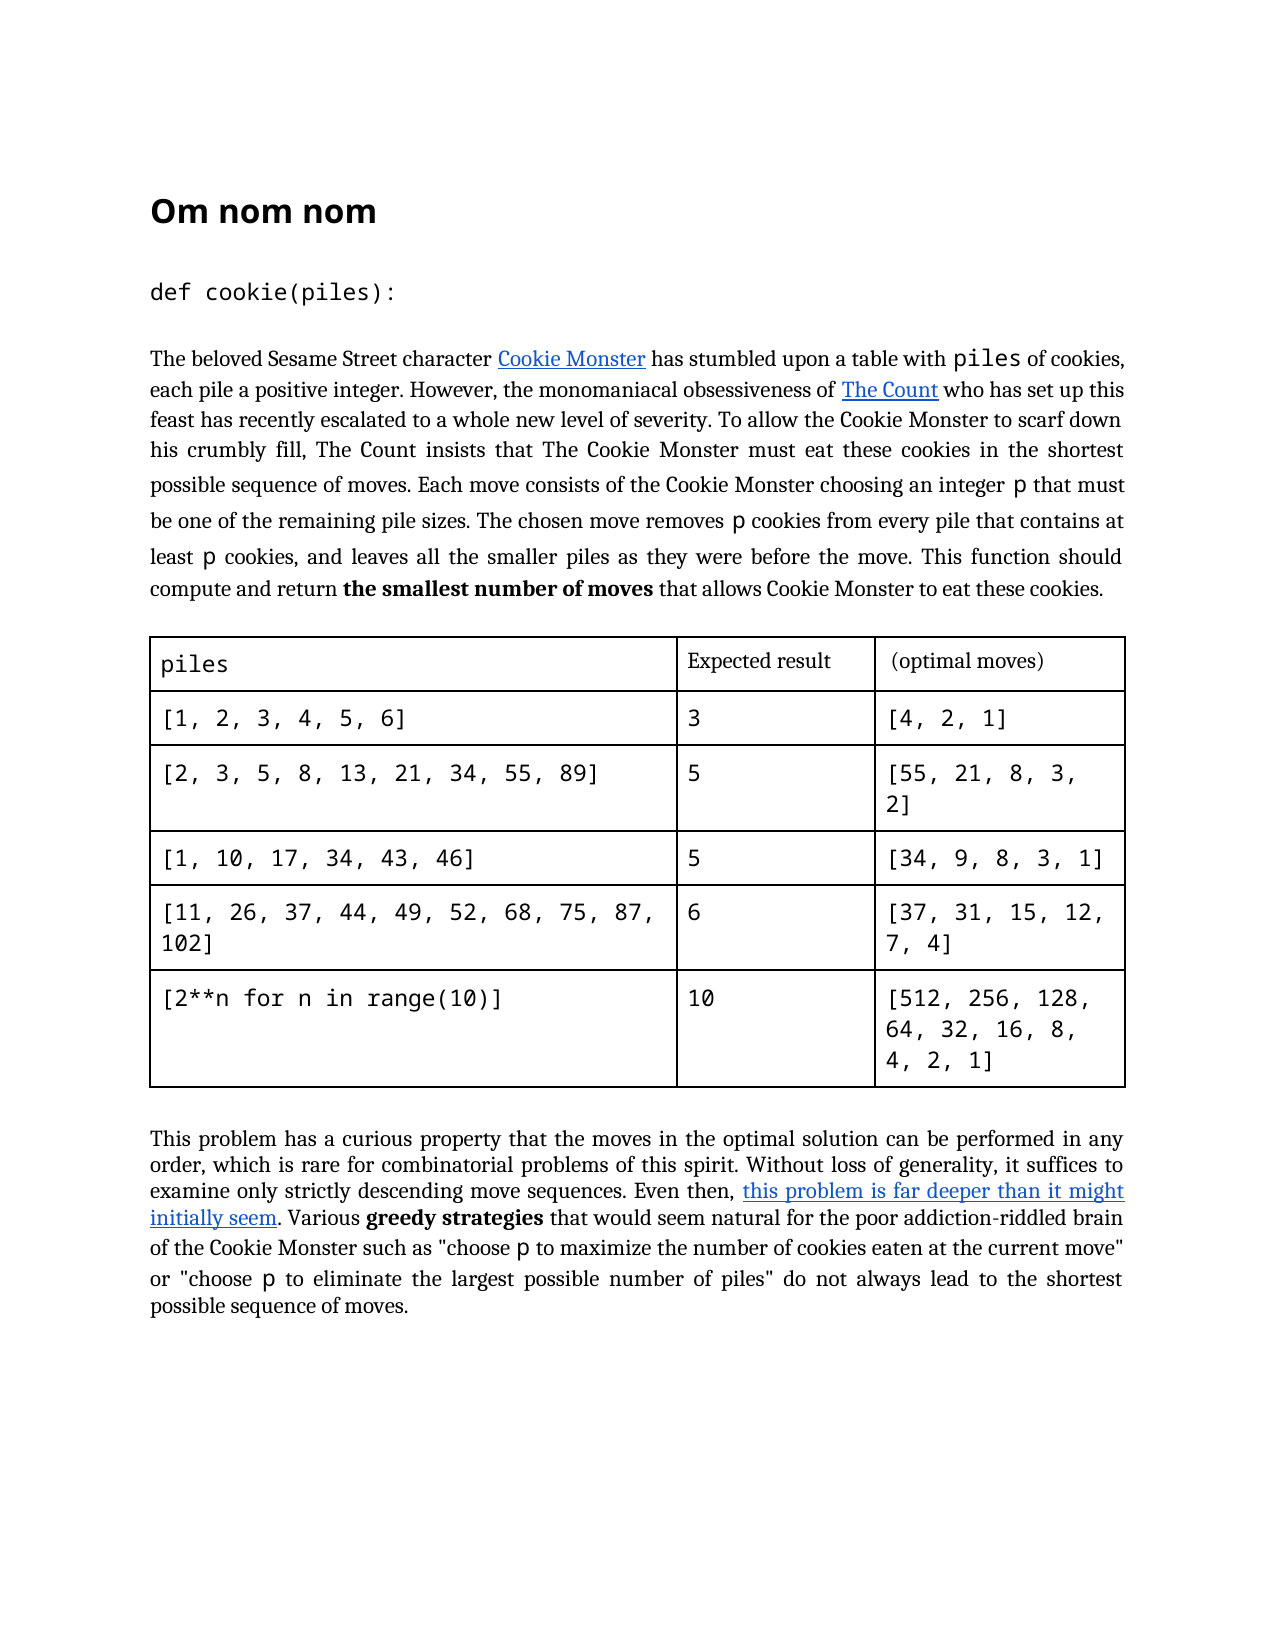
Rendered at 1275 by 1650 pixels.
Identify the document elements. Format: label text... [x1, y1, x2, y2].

table_cell [4, 2, 1] [876, 692, 1124, 744]
text def cookie(piles): [150, 276, 1125, 307]
table_cell 3 [678, 692, 874, 744]
table_cell 5 [678, 832, 874, 884]
table_cell [11, 26, 37, 44, 49, 52, 68, 75, 87, 102] [151, 886, 676, 969]
text The beloved Sesame Street character Cookie Monster has stumbled upon a table with piles of cookies, each pile a positive integer. However, the monomaniacal obsessiveness of The Count who has set up this feast has recently escalated to a whole new level of severity. To allow the Cookie Monster to scarf down his crumbly fill, The Count insists that The Cookie Monster must eat these cookies in the shortest possible sequence of moves. Each move consists of the Cookie Monster choosing an integer p that must be one of the remaining pile sizes. The chosen move removes p cookies from every pile that contains at least p cookies, and leaves all the smaller piles as they were before the move. This function should compute and return the smallest number of moves that allows Cookie Monster to eat these cookies. [150, 342, 1125, 602]
table_cell [1, 10, 17, 34, 43, 46] [151, 832, 676, 884]
table_cell [512, 256, 128, 64, 32, 16, 8, 4, 2, 1] [876, 971, 1124, 1086]
table_cell [34, 9, 8, 3, 1] [876, 832, 1124, 884]
subtitle Om nom nom [150, 187, 1125, 233]
table_cell [1, 2, 3, 4, 5, 6] [151, 692, 676, 744]
table_cell 6 [678, 886, 874, 969]
table_cell 5 [678, 746, 874, 829]
table_header piles [151, 638, 676, 690]
table_cell [2**n for n in range(10)] [151, 971, 676, 1086]
table_cell [55, 21, 8, 3, 2] [876, 746, 1124, 829]
table_cell [37, 31, 15, 12, 7, 4] [876, 886, 1124, 969]
subtitle This problem has a curious property that the moves in the optimal solution can be performed in any order, which is rare for combinatorial problems of this spirit. Without loss of generality, it suffices to examine only strictly descending move sequences. Even then, this problem is far deeper than it might initially seem. Various greedy strategies that would seem natural for the poor addiction-riddled brain of the Cookie Monster such as "choose p to maximize the number of cookies eaten at the current move" or "choose p to eliminate the largest possible number of piles" do not always lead to the shortest possible sequence of moves. [150, 1125, 1125, 1319]
table_cell 10 [678, 971, 874, 1086]
table_header (optimal moves) [876, 638, 1124, 690]
table_cell [2, 3, 5, 8, 13, 21, 34, 55, 89] [151, 746, 676, 829]
table_header Expected result [678, 638, 874, 690]
